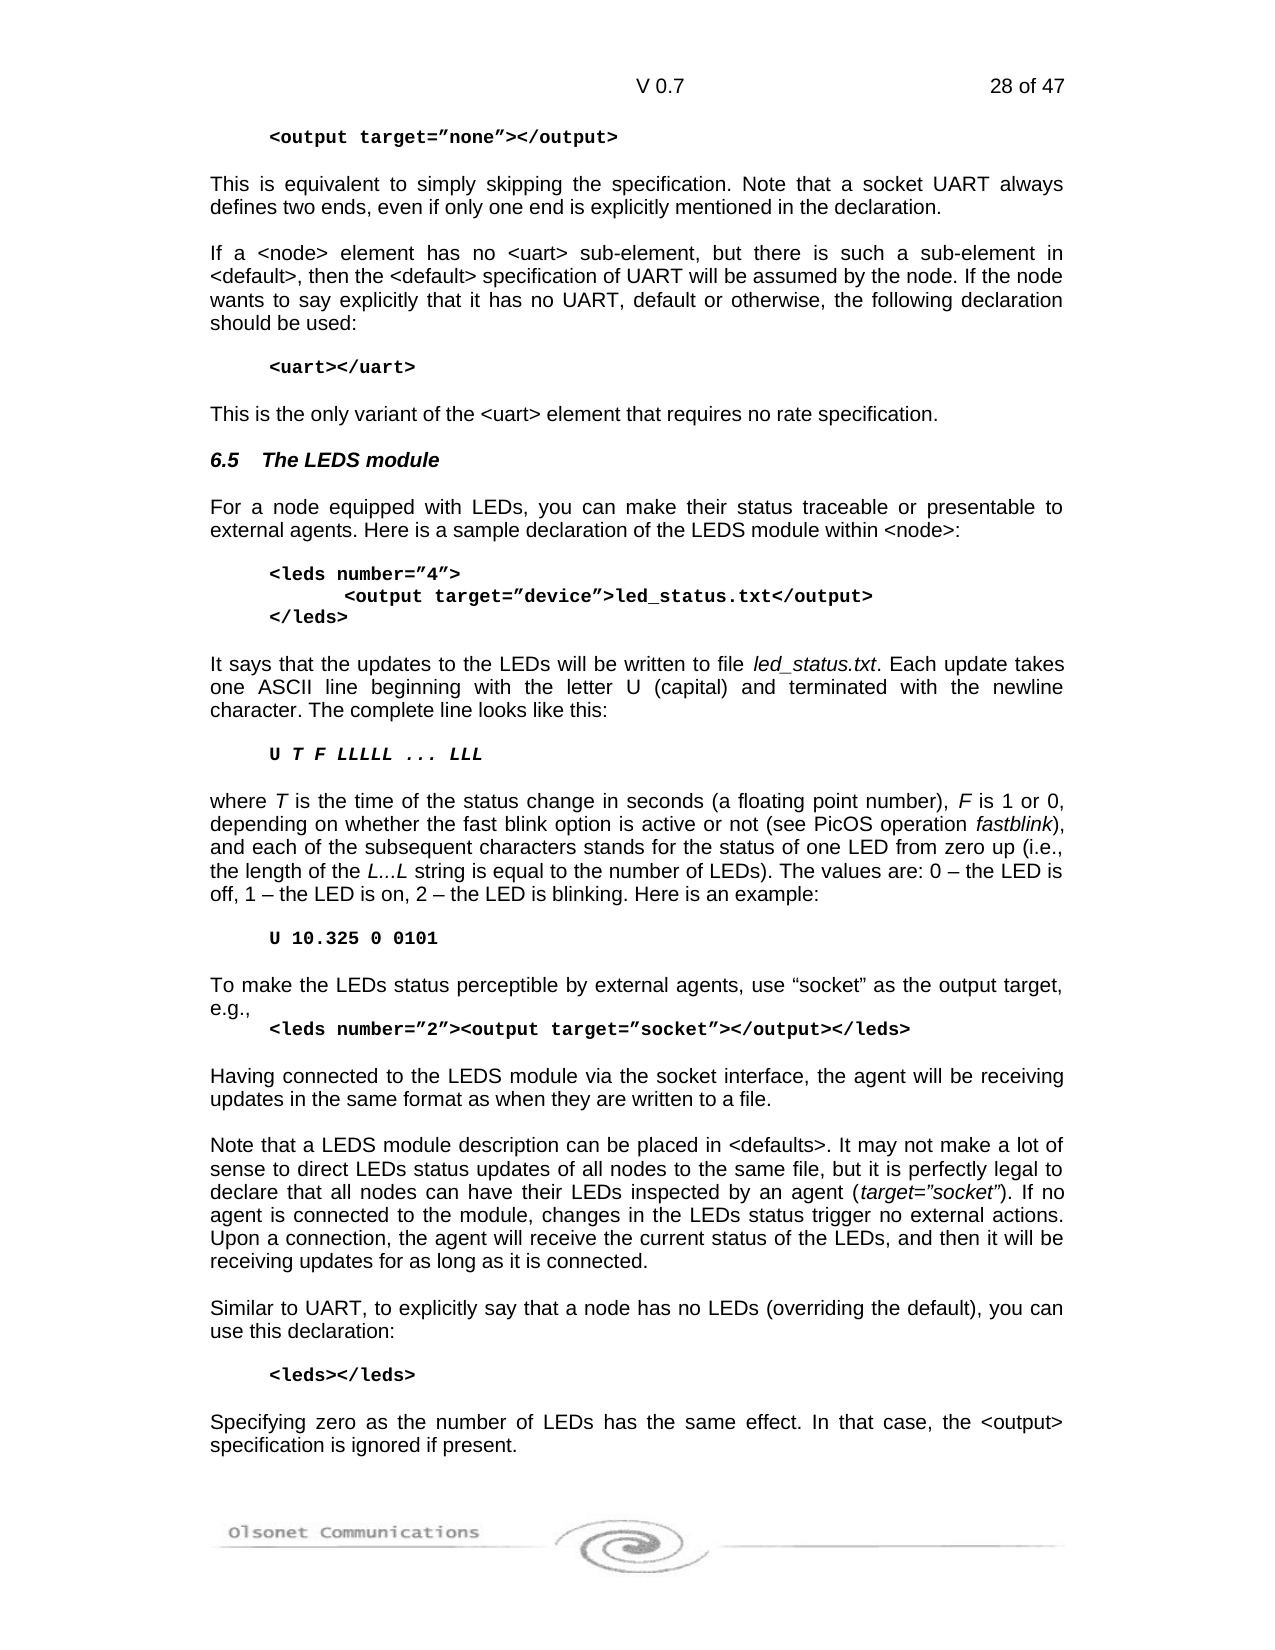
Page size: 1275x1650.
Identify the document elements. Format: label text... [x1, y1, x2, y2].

text Specifying zero as the number of LEDs has the same effect. In that case, the <output> specification is ignored if present. [210, 1411, 1065, 1457]
text This is the only variant of the <uart> element that requires no rate specification. [210, 402, 1065, 426]
text To make the LEDs status perceptible by external agents, use “socket” as the output target, e.g., [210, 973, 1065, 1020]
text <leds number=”2”><output target=”socket”></output></leds> [269, 1020, 1065, 1041]
text For a node equipped with LEDs, you can make their status traceable or presentable to external agents. Here is a sample declaration of the LEDS module within <node>: [210, 495, 1065, 542]
text It says that the updates to the LEDs will be written to file led_status.txt. Each update takes one ASCII line beginning with the letter U (capital) and terminated with the newline character. The complete line looks like this: [210, 652, 1065, 722]
text U 10.325 0 0101 [269, 929, 1065, 950]
text <output target=”device”>led_status.txt</output> [269, 586, 1065, 608]
text <leds number=”4”> [269, 565, 1065, 586]
text This is equivalent to simply skipping the specification. Note that a socket UART always defines two ends, even if only one end is explicitly mentioned in the declaration. [210, 172, 1065, 219]
subtitle The LEDS module [210, 449, 1065, 472]
text Similar to UART, to explicitly say that a node has no LEDs (overriding the default), you can use this declaration: [210, 1297, 1065, 1343]
text Having connected to the LEDS module via the socket interface, the agent will be receiving updates in the same format as when they are written to a file. [210, 1064, 1065, 1111]
text U T F LLLLL ... LLL [269, 745, 1065, 766]
text <uart></uart> [269, 358, 1065, 379]
text </leds> [269, 608, 1065, 629]
text <output target=”none”></output> [269, 128, 1065, 149]
picture [210, 1504, 1065, 1596]
text <leds></leds> [269, 1366, 1065, 1387]
text where T is the time of the status change in seconds (a floating point number), F is 1 or 0, depending on whether the fast blink option is active or not (see PicOS operation fastblink), and each of the subsequent characters stands for the status of one LED from zero up (i.e., the length of the L...L string is equal to the number of LEDs). The values are: 0 – the LED is off, 1 – the LED is on, 2 – the LED is blinking. Here is an example: [210, 789, 1065, 906]
text If a <node> element has no <uart> sub-element, but there is such a sub-element in <default>, then the <default> specification of UART will be assumed by the node. If the node wants to say explicitly that it has no UART, default or otherwise, the following declaration should be used: [210, 242, 1065, 335]
text Note that a LEDS module description can be placed in <defaults>. It may not make a lot of sense to direct LEDs status updates of all nodes to the same file, but it is perfectly legal to declare that all nodes can have their LEDs inspected by an agent (target=”socket”). If no agent is connected to the module, changes in the LEDs status trigger no external actions. Upon a connection, the agent will receive the current status of the LEDs, and then it will be receiving updates for as long as it is connected. [210, 1134, 1065, 1273]
